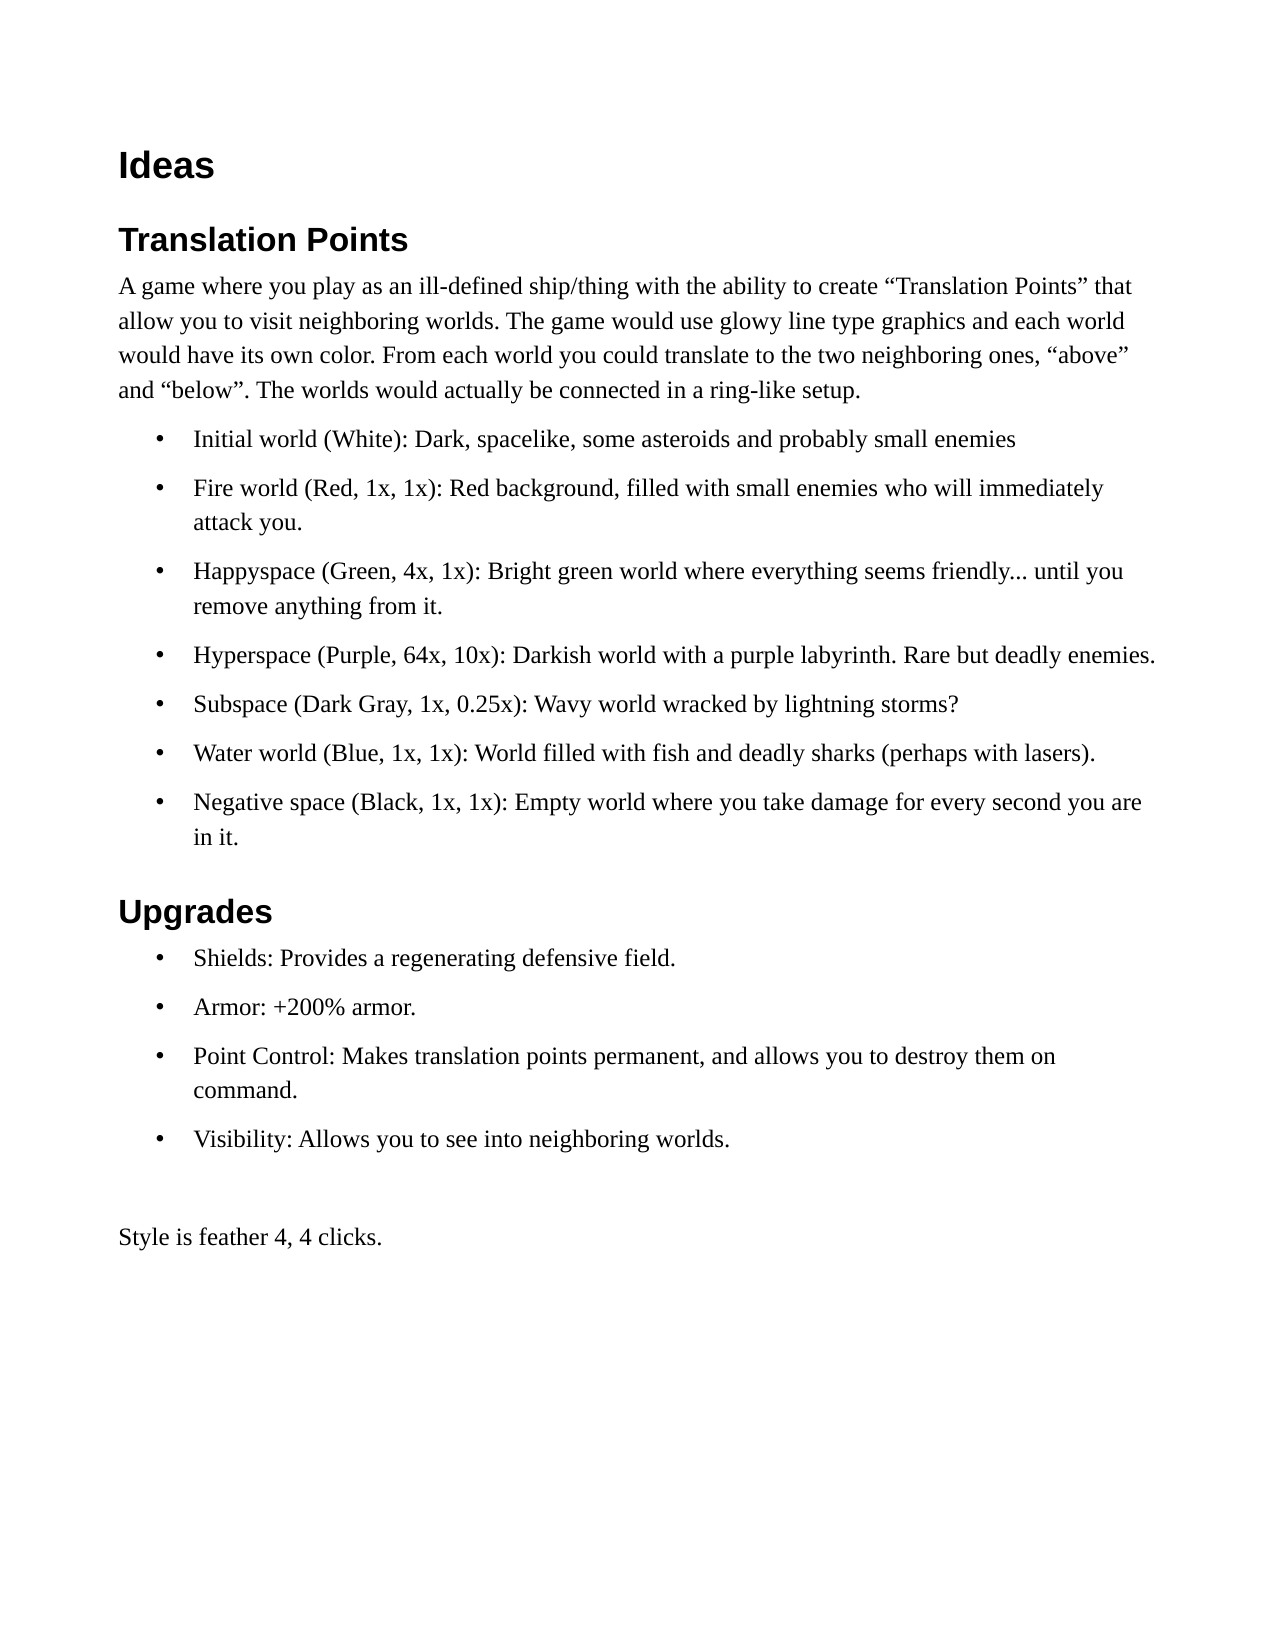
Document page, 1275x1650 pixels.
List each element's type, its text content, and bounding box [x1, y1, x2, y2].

subtitle Ideas [118, 143, 1157, 187]
list Hyperspace (Purple, 64x, 10x): Darkish world with a purple labyrinth. Rare but deadly enemies. [156, 640, 1157, 669]
list Happyspace (Green, 4x, 1x): Bright green world where everything seems friendly... until you remove anything from it. [156, 556, 1157, 619]
list Water world (Blue, 1x, 1x): World filled with fish and deadly sharks (perhaps with lasers). [156, 738, 1157, 767]
text Style is feather 4, 4 clicks. [118, 1222, 1157, 1251]
list Negative space (Black, 1x, 1x): Empty world where you take damage for every second you are in it. [156, 787, 1157, 850]
list Shields: Provides a regenerating defensive field. [156, 943, 1157, 971]
list Initial world (White): Dark, spacelike, some asteroids and probably small enemies [156, 424, 1157, 452]
text A game where you play as an ill-defined ship/thing with the ability to create “Translation Points” that allow you to visit neighboring worlds. The game would use glowy line type graphics and each world would have its own color. From each world you could translate to the two neighboring ones, “above” and “below”. The worlds would actually be connected in a ring-like setup. [118, 271, 1157, 403]
list Fire world (Red, 1x, 1x): Red background, filled with small enemies who will immediately attack you. [156, 473, 1157, 536]
subtitle Upgrades [118, 891, 1157, 930]
list Subspace (Dark Gray, 1x, 0.25x): Wavy world wracked by lightning storms? [156, 689, 1157, 718]
list Armor: +200% armor. [156, 992, 1157, 1020]
list Visibility: Allows you to see into neighboring worlds. [156, 1124, 1157, 1153]
subtitle Translation Points [118, 220, 1157, 259]
list Point Control: Makes translation points permanent, and allows you to destroy them on command. [156, 1041, 1157, 1104]
